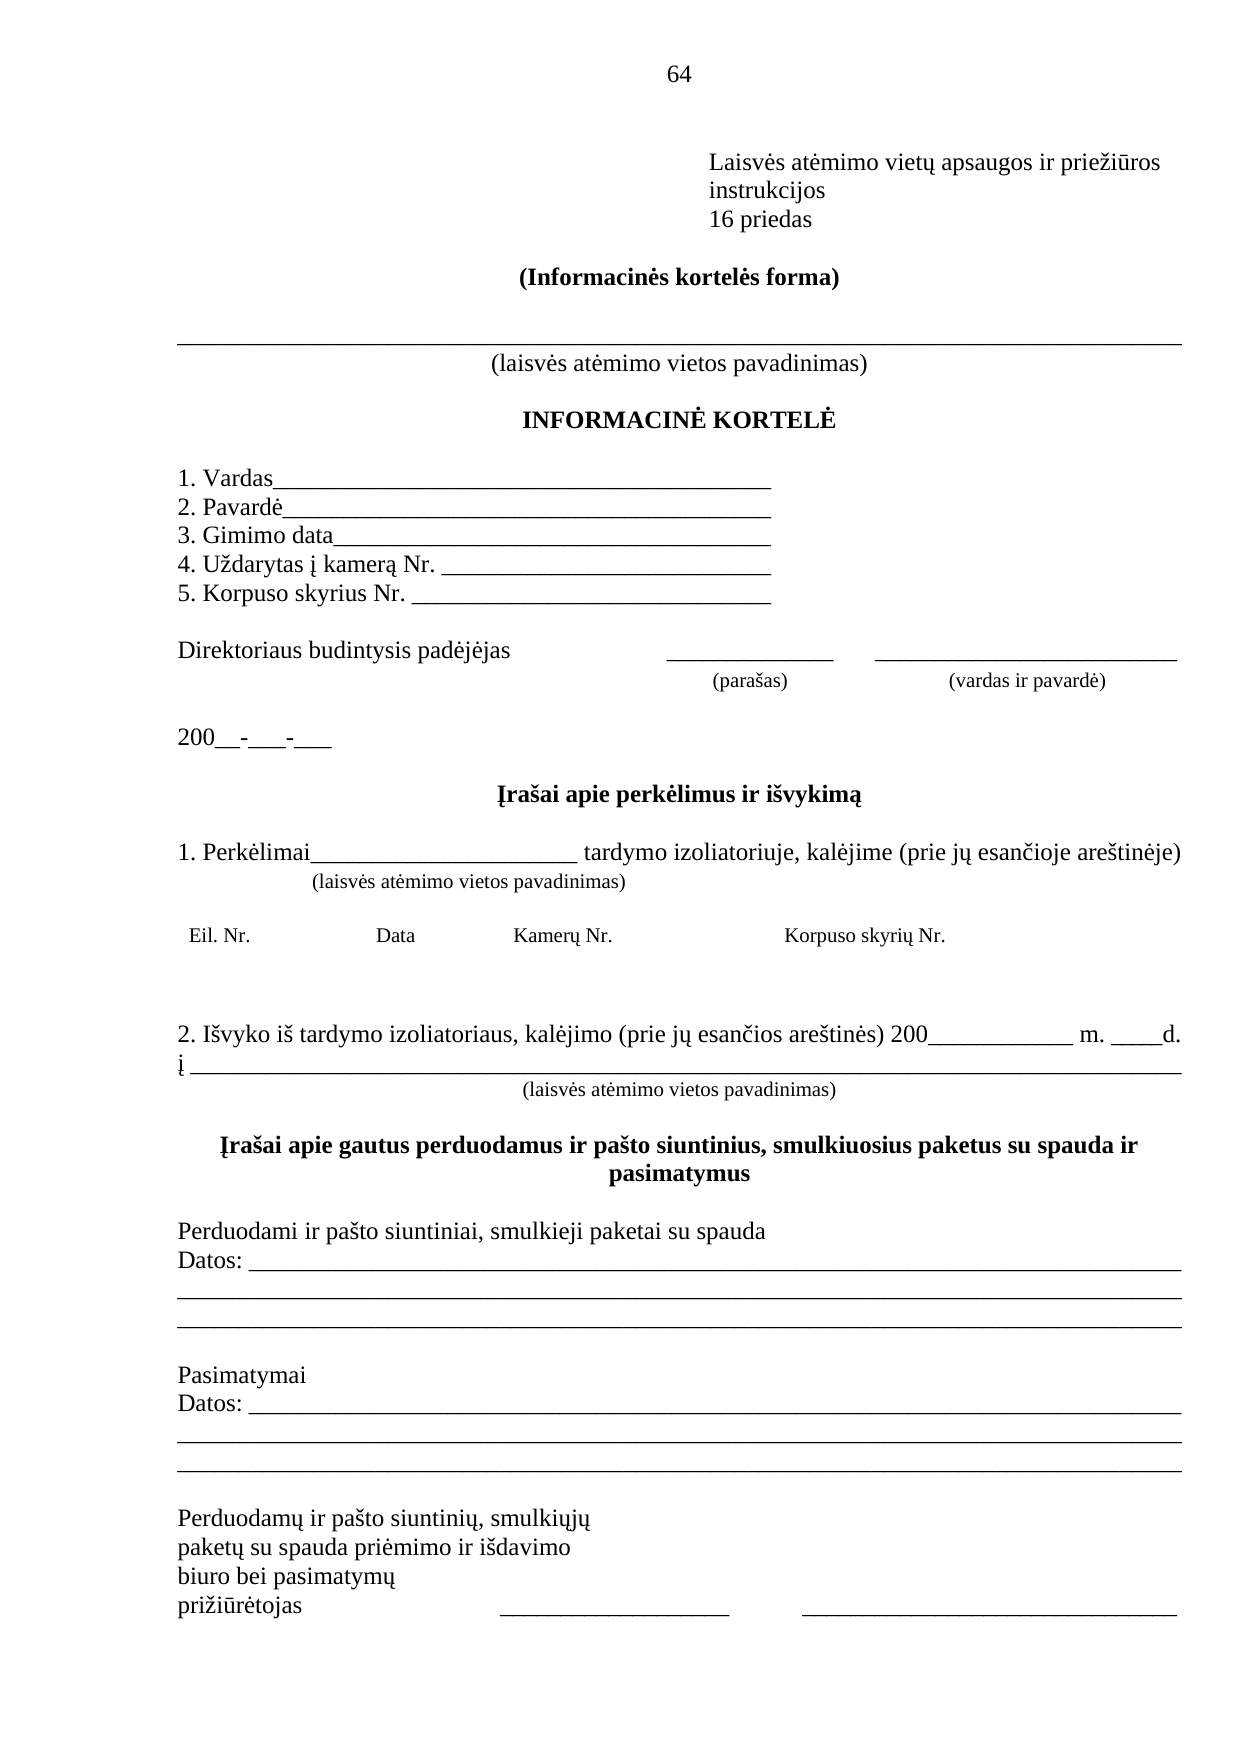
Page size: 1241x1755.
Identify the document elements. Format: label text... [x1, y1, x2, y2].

text 1. Perkėlimai tardymo izoliatoriuje, kalėjime (prie jų esančioje areštinėje) [177, 837, 1181, 866]
table_cell [177, 947, 364, 971]
text 200__-___-___ [177, 722, 1181, 751]
text 2. Išvyko iš tardymo izoliatoriaus, kalėjimo (prie jų esančios areštinės) 200 m. d. [177, 1019, 1181, 1048]
table_cell [177, 995, 364, 1019]
text Perduodami ir pašto siuntiniai, smulkieji paketai su spauda [177, 1216, 1181, 1245]
text instrukcijos [177, 176, 1181, 204]
text prižiūrėtojas [177, 1590, 1181, 1618]
table_cell [502, 995, 773, 1019]
text 3. Gimimo data [177, 521, 1181, 549]
text 4. Uždarytas į kamerą Nr. [177, 549, 1181, 578]
text į [177, 1048, 1181, 1077]
text Įrašai apie gautus perduodamus ir pašto siuntinius, smulkiuosius paketus su spauda ir pasimatymus [177, 1130, 1181, 1187]
text 2. Pavardė [177, 492, 1181, 521]
table_cell [177, 971, 364, 995]
text paketų su spauda priėmimo ir išdavimo [177, 1532, 1181, 1561]
text Pasimatymai [177, 1360, 1181, 1388]
table_cell [773, 995, 1181, 1019]
table_header Kamerų Nr. [502, 923, 773, 947]
text Įrašai apie perkėlimus ir išvykimą [177, 779, 1181, 808]
table_header Data [365, 923, 502, 947]
text (Informacinės kortelės forma) [177, 262, 1181, 291]
text (laisvės atėmimo vietos pavadinimas) [177, 866, 1181, 894]
text (parašas) (vardas ir pavardė) [177, 664, 1181, 693]
text Direktoriaus budintysis padėjėjas [177, 636, 1181, 664]
table_cell [502, 971, 773, 995]
text Laisvės atėmimo vietų apsaugos ir priežiūros [177, 147, 1181, 176]
text Perduodamų ir pašto siuntinių, smulkiųjų [177, 1503, 1181, 1532]
table_cell [773, 947, 1181, 971]
table_cell [365, 995, 502, 1019]
table_cell [773, 971, 1181, 995]
text Datos: [177, 1388, 1181, 1417]
table_header Eil. Nr. [177, 923, 364, 947]
table_cell [502, 947, 773, 971]
table_cell [365, 947, 502, 971]
text 16 priedas [177, 204, 1181, 233]
text (laisvės atėmimo vietos pavadinimas) [177, 1077, 1181, 1101]
text (laisvės atėmimo vietos pavadinimas) [177, 348, 1181, 377]
table_cell [365, 971, 502, 995]
text 1. Vardas [177, 463, 1181, 492]
text INFORMACINĖ KORTELĖ [177, 406, 1181, 434]
text 5. Korpuso skyrius Nr. [177, 578, 1181, 607]
text Datos: [177, 1245, 1181, 1273]
text biuro bei pasimatymų [177, 1561, 1181, 1590]
table_header Korpuso skyrių Nr. [773, 923, 1181, 947]
